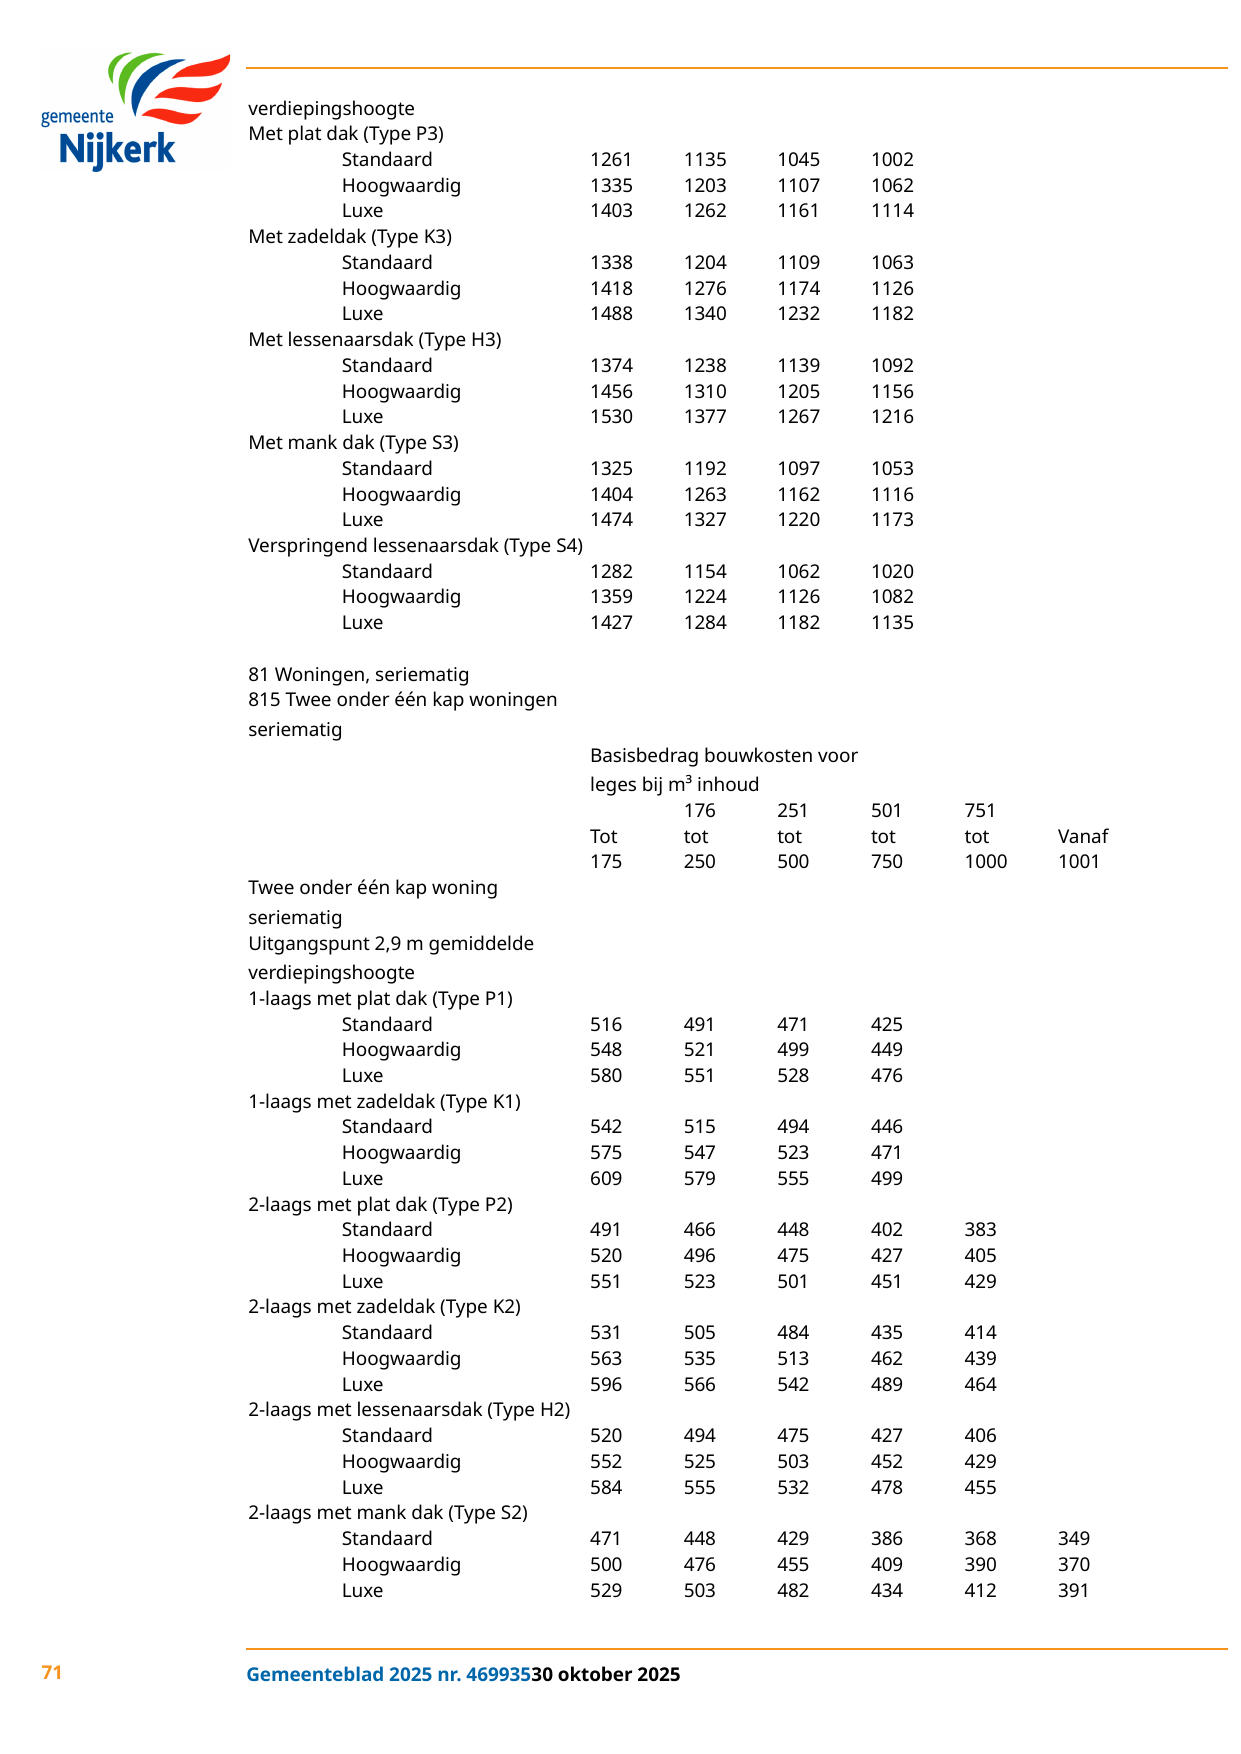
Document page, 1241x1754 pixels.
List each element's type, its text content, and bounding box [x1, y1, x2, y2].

table_cell Uitgangspunt 2,9 m gemiddelde verdiepingshoogte [248, 930, 590, 985]
table_cell [871, 661, 964, 687]
table_cell [248, 1371, 342, 1397]
table_cell Hoogwaardig [342, 1242, 590, 1268]
table_cell [590, 635, 683, 661]
table_cell [248, 797, 342, 823]
table_cell 1263 [684, 481, 777, 506]
table_cell 547 [684, 1139, 777, 1165]
table_cell 1182 [777, 609, 871, 635]
table_cell 566 [684, 1371, 777, 1397]
table_cell Twee onder één kap woning seriematig [248, 874, 590, 930]
table_cell Hoogwaardig [342, 1551, 590, 1577]
table_cell 1282 [590, 558, 683, 584]
table_cell [1058, 1114, 1152, 1139]
table_cell 466 [684, 1217, 777, 1242]
table_cell [777, 429, 871, 455]
table_cell 551 [590, 1268, 683, 1294]
table_cell [248, 1577, 342, 1602]
table_cell [1058, 1371, 1152, 1397]
table_cell [1058, 172, 1152, 198]
table_cell [248, 352, 342, 378]
table_cell [248, 635, 342, 661]
table_cell [1058, 429, 1152, 455]
table_cell 1530 [590, 404, 683, 429]
table_cell [248, 1114, 342, 1139]
table_cell [1058, 635, 1152, 661]
table_cell [964, 1294, 1058, 1319]
table_cell 1403 [590, 198, 683, 223]
table_cell [248, 378, 342, 403]
table_cell [248, 1011, 342, 1036]
table_cell tot [777, 823, 871, 849]
table_cell [1058, 95, 1152, 121]
table_cell [1058, 1294, 1152, 1319]
table_cell Basisbedrag bouwkosten voor leges bij m³ inhoud [590, 742, 871, 797]
table_cell [684, 687, 777, 742]
table_cell [684, 1294, 777, 1319]
table_cell 751 [964, 797, 1058, 823]
table_cell [1058, 1423, 1152, 1448]
table_cell 500 [590, 1551, 683, 1577]
table_cell [1058, 558, 1152, 584]
table_cell 475 [777, 1242, 871, 1268]
table_cell [964, 1165, 1058, 1191]
table_cell 535 [684, 1345, 777, 1371]
table_cell 452 [871, 1448, 964, 1474]
table_cell 250 [684, 849, 777, 874]
table_cell [871, 532, 964, 558]
table_cell [964, 275, 1058, 301]
table_cell 1139 [777, 352, 871, 378]
table_cell Hoogwaardig [342, 172, 590, 198]
table_cell 455 [777, 1551, 871, 1577]
table_cell 1327 [684, 506, 777, 532]
table_cell [248, 1320, 342, 1345]
table_cell [964, 172, 1058, 198]
table_cell [1058, 609, 1152, 635]
table_cell [964, 1500, 1058, 1525]
table_cell Hoogwaardig [342, 1139, 590, 1165]
table_cell [248, 823, 342, 849]
table_cell [871, 224, 964, 249]
table_cell [964, 352, 1058, 378]
table_cell [590, 224, 683, 249]
table_cell 1325 [590, 455, 683, 481]
table_cell [777, 95, 871, 121]
table_cell Luxe [342, 506, 590, 532]
table_cell [590, 1191, 683, 1217]
table_cell [964, 455, 1058, 481]
table_cell 523 [684, 1268, 777, 1294]
table_cell 584 [590, 1474, 683, 1499]
table_cell 1156 [871, 378, 964, 403]
table_cell 1374 [590, 352, 683, 378]
table_cell [777, 532, 871, 558]
table_cell [1058, 275, 1152, 301]
table_cell [684, 661, 777, 687]
table_cell [871, 635, 964, 661]
table_cell 409 [871, 1551, 964, 1577]
table_cell Luxe [342, 301, 590, 326]
table_cell [590, 532, 683, 558]
table_cell [684, 532, 777, 558]
table_cell Met plat dak (Type P3) [248, 121, 590, 146]
table_cell [248, 742, 342, 797]
table_cell [590, 1500, 683, 1525]
table_cell [1058, 1397, 1152, 1422]
table_cell 501 [777, 1268, 871, 1294]
table_cell [684, 121, 777, 146]
table_cell [964, 584, 1058, 609]
table_cell Standaard [342, 558, 590, 584]
table_cell 505 [684, 1320, 777, 1345]
table_cell [684, 874, 777, 930]
table_cell Tot [590, 823, 683, 849]
table_cell [684, 1191, 777, 1217]
table_cell 1238 [684, 352, 777, 378]
table_cell [1058, 506, 1152, 532]
table_cell Met zadeldak (Type K3) [248, 224, 590, 249]
table_cell 446 [871, 1114, 964, 1139]
table_cell [964, 687, 1058, 742]
table_cell 1020 [871, 558, 964, 584]
table_cell [777, 687, 871, 742]
table_cell 1182 [871, 301, 964, 326]
table_cell 449 [871, 1036, 964, 1062]
table_cell [964, 1011, 1058, 1036]
table_cell [964, 742, 1058, 797]
table_cell 520 [590, 1423, 683, 1448]
table_cell [964, 1114, 1058, 1139]
table_cell [1058, 1345, 1152, 1371]
table_cell 494 [777, 1114, 871, 1139]
table_cell Hoogwaardig [342, 1448, 590, 1474]
table_cell [590, 326, 683, 352]
table_cell [1058, 1165, 1152, 1191]
table_cell [684, 1397, 777, 1422]
table_cell [1058, 930, 1152, 985]
table_cell Hoogwaardig [342, 378, 590, 403]
table_cell [590, 797, 683, 823]
table_cell [777, 1088, 871, 1114]
table_cell [248, 1165, 342, 1191]
table_cell 386 [871, 1525, 964, 1551]
table_cell [1058, 378, 1152, 403]
table_cell [964, 930, 1058, 985]
table_cell 482 [777, 1577, 871, 1602]
table_cell [964, 1191, 1058, 1217]
table_cell [1058, 1011, 1152, 1036]
table_cell 525 [684, 1448, 777, 1474]
table_cell tot [964, 823, 1058, 849]
table_cell 390 [964, 1551, 1058, 1577]
table_cell [964, 661, 1058, 687]
table_cell [1058, 661, 1152, 687]
table_cell 1335 [590, 172, 683, 198]
table_cell 1232 [777, 301, 871, 326]
table_cell [964, 1036, 1058, 1062]
table_cell [777, 635, 871, 661]
table_cell Standaard [342, 249, 590, 275]
table_cell 609 [590, 1165, 683, 1191]
table_cell 448 [684, 1525, 777, 1551]
table_cell 1-laags met zadeldak (Type K1) [248, 1088, 590, 1114]
table_cell [248, 481, 342, 506]
table_cell [777, 985, 871, 1011]
table_cell Luxe [342, 609, 590, 635]
table_cell [248, 1217, 342, 1242]
table_cell 1162 [777, 481, 871, 506]
table_cell 2-laags met plat dak (Type P2) [248, 1191, 590, 1217]
table_cell Luxe [342, 1474, 590, 1499]
table_cell [684, 1088, 777, 1114]
table_cell Standaard [342, 352, 590, 378]
table_cell [964, 224, 1058, 249]
table_cell Luxe [342, 1371, 590, 1397]
table_cell 491 [590, 1217, 683, 1242]
table_cell [964, 404, 1058, 429]
table_cell 1267 [777, 404, 871, 429]
table_cell 532 [777, 1474, 871, 1499]
table_cell [684, 326, 777, 352]
table_cell [590, 95, 683, 121]
table_cell Standaard [342, 1423, 590, 1448]
table_cell 439 [964, 1345, 1058, 1371]
table_cell 1359 [590, 584, 683, 609]
table_cell 448 [777, 1217, 871, 1242]
table_cell [590, 121, 683, 146]
table_cell 427 [871, 1242, 964, 1268]
table_cell [871, 1088, 964, 1114]
table_cell 1097 [777, 455, 871, 481]
table_cell 1173 [871, 506, 964, 532]
table_cell [342, 635, 590, 661]
table_cell [964, 121, 1058, 146]
table_cell [871, 1500, 964, 1525]
table_cell [248, 198, 342, 223]
table_cell 368 [964, 1525, 1058, 1551]
table_cell 471 [871, 1139, 964, 1165]
table_cell 1116 [871, 481, 964, 506]
table_cell [248, 1062, 342, 1088]
table_cell 501 [871, 797, 964, 823]
table_cell [964, 635, 1058, 661]
table_cell 383 [964, 1217, 1058, 1242]
table_cell 1488 [590, 301, 683, 326]
table_cell [964, 1139, 1058, 1165]
table_cell [1058, 1474, 1152, 1499]
table_cell [871, 121, 964, 146]
table_cell Luxe [342, 1268, 590, 1294]
table_cell Met mank dak (Type S3) [248, 429, 590, 455]
table_cell 1427 [590, 609, 683, 635]
table_cell [964, 95, 1058, 121]
table_cell [964, 506, 1058, 532]
table_cell [871, 930, 964, 985]
table_cell [248, 1242, 342, 1268]
table_cell [964, 326, 1058, 352]
table_cell 523 [777, 1139, 871, 1165]
table_cell [871, 326, 964, 352]
table_cell [964, 874, 1058, 930]
table_cell [777, 930, 871, 985]
table_cell [1058, 481, 1152, 506]
table_cell [964, 249, 1058, 275]
table_cell [777, 1191, 871, 1217]
table_cell 1284 [684, 609, 777, 635]
table_cell [248, 275, 342, 301]
table_cell [248, 1268, 342, 1294]
table_cell Standaard [342, 1217, 590, 1242]
table_cell [248, 1139, 342, 1165]
table_cell 391 [1058, 1577, 1152, 1602]
table_cell 251 [777, 797, 871, 823]
table_cell 815 Twee onder één kap woningen seriematig [248, 687, 590, 742]
table_cell [964, 198, 1058, 223]
table_cell 405 [964, 1242, 1058, 1268]
table_cell 500 [777, 849, 871, 874]
table_cell [342, 823, 590, 849]
table_cell [1058, 1062, 1152, 1088]
table_cell 1192 [684, 455, 777, 481]
table_cell [342, 742, 590, 797]
table_cell [248, 1448, 342, 1474]
table_cell [871, 1191, 964, 1217]
table_cell 1062 [777, 558, 871, 584]
table_cell tot [871, 823, 964, 849]
table_cell [590, 930, 683, 985]
table_cell [248, 404, 342, 429]
table_cell [964, 532, 1058, 558]
table_cell [777, 1294, 871, 1319]
table_cell [1058, 301, 1152, 326]
table_cell [684, 930, 777, 985]
table_cell Verspringend lessenaarsdak (Type S4) [248, 532, 590, 558]
table_cell [248, 558, 342, 584]
table_cell 429 [777, 1525, 871, 1551]
table_cell [248, 506, 342, 532]
table_cell 1174 [777, 275, 871, 301]
table_cell 596 [590, 1371, 683, 1397]
table_cell 370 [1058, 1551, 1152, 1577]
table_cell 476 [684, 1551, 777, 1577]
table_cell 1000 [964, 849, 1058, 874]
table_cell 1082 [871, 584, 964, 609]
table_cell [964, 378, 1058, 403]
table_cell [871, 742, 964, 797]
table_cell 1045 [777, 146, 871, 172]
table_cell tot [684, 823, 777, 849]
table_cell Luxe [342, 198, 590, 223]
table_cell 412 [964, 1577, 1058, 1602]
table_cell [871, 687, 964, 742]
table_cell [1058, 532, 1152, 558]
table_cell [342, 849, 590, 874]
table_cell [964, 146, 1058, 172]
table_cell [964, 1062, 1058, 1088]
table_cell 1107 [777, 172, 871, 198]
table_cell [1058, 224, 1152, 249]
table_cell 2-laags met zadeldak (Type K2) [248, 1294, 590, 1319]
table_cell [590, 687, 683, 742]
table_cell [871, 1294, 964, 1319]
table_cell [248, 1345, 342, 1371]
table_cell [684, 1500, 777, 1525]
table_cell [590, 429, 683, 455]
table_cell 521 [684, 1036, 777, 1062]
table_cell 1404 [590, 481, 683, 506]
table_cell 531 [590, 1320, 683, 1345]
table_cell [1058, 742, 1152, 797]
table_cell 515 [684, 1114, 777, 1139]
table_cell 1135 [684, 146, 777, 172]
table_cell [590, 985, 683, 1011]
table_cell 491 [684, 1011, 777, 1036]
table_cell 434 [871, 1577, 964, 1602]
table_cell 1092 [871, 352, 964, 378]
table_cell 1203 [684, 172, 777, 198]
table_cell 1053 [871, 455, 964, 481]
table_cell 1126 [777, 584, 871, 609]
table_cell 1126 [871, 275, 964, 301]
table_cell 484 [777, 1320, 871, 1345]
table_cell 516 [590, 1011, 683, 1036]
table_cell 1276 [684, 275, 777, 301]
table_cell [777, 661, 871, 687]
table_cell [248, 1036, 342, 1062]
table_cell 552 [590, 1448, 683, 1474]
table_cell [1058, 455, 1152, 481]
table_cell 1340 [684, 301, 777, 326]
table_cell 548 [590, 1036, 683, 1062]
table_cell 475 [777, 1423, 871, 1448]
table_cell 579 [684, 1165, 777, 1191]
table_cell [964, 1088, 1058, 1114]
table_cell 1261 [590, 146, 683, 172]
table_cell 1135 [871, 609, 964, 635]
table_cell [871, 985, 964, 1011]
table_cell [248, 146, 342, 172]
table_cell 176 [684, 797, 777, 823]
table_cell Hoogwaardig [342, 584, 590, 609]
table_cell [1058, 584, 1152, 609]
table_cell [1058, 797, 1152, 823]
table_cell 435 [871, 1320, 964, 1345]
table_cell [1058, 352, 1152, 378]
table_cell [777, 874, 871, 930]
table_cell 462 [871, 1345, 964, 1371]
table_cell Met lessenaarsdak (Type H3) [248, 326, 590, 352]
table_cell [590, 1088, 683, 1114]
table_cell 503 [684, 1577, 777, 1602]
table_cell [777, 1500, 871, 1525]
table_cell Hoogwaardig [342, 1036, 590, 1062]
table_cell 451 [871, 1268, 964, 1294]
table_cell [964, 481, 1058, 506]
table_cell 1418 [590, 275, 683, 301]
table_cell [590, 874, 683, 930]
table_cell [871, 95, 964, 121]
table_cell 542 [777, 1371, 871, 1397]
table_cell 520 [590, 1242, 683, 1268]
table_cell Vanaf [1058, 823, 1152, 849]
table_cell [777, 326, 871, 352]
table_cell 2-laags met lessenaarsdak (Type H2) [248, 1397, 590, 1422]
table_cell [590, 661, 683, 687]
table_cell [777, 121, 871, 146]
table_cell 427 [871, 1423, 964, 1448]
table_cell 580 [590, 1062, 683, 1088]
table_cell Luxe [342, 1577, 590, 1602]
table_cell [1058, 1088, 1152, 1114]
table_cell Standaard [342, 146, 590, 172]
table_cell [1058, 1268, 1152, 1294]
table_cell 555 [684, 1474, 777, 1499]
table_cell 1154 [684, 558, 777, 584]
table_cell [248, 1423, 342, 1448]
table_cell 1205 [777, 378, 871, 403]
table_cell [590, 1397, 683, 1422]
table_cell 1456 [590, 378, 683, 403]
table_cell 1204 [684, 249, 777, 275]
table_cell [964, 301, 1058, 326]
table_cell 81 Woningen, seriematig [248, 661, 590, 687]
table_cell [964, 558, 1058, 584]
table_cell 542 [590, 1114, 683, 1139]
table_cell 750 [871, 849, 964, 874]
table_cell 402 [871, 1217, 964, 1242]
table_cell 494 [684, 1423, 777, 1448]
table_cell Hoogwaardig [342, 275, 590, 301]
table_cell [248, 172, 342, 198]
table_cell 555 [777, 1165, 871, 1191]
table_cell [248, 455, 342, 481]
table_cell 575 [590, 1139, 683, 1165]
table_cell [1058, 1320, 1152, 1345]
table_cell 528 [777, 1062, 871, 1088]
table_cell [1058, 1448, 1152, 1474]
table_cell [342, 797, 590, 823]
table_cell 429 [964, 1448, 1058, 1474]
table_cell [1058, 1139, 1152, 1165]
table_cell [248, 301, 342, 326]
table_cell 1063 [871, 249, 964, 275]
table_cell [964, 429, 1058, 455]
table_cell 1310 [684, 378, 777, 403]
table_cell [1058, 121, 1152, 146]
picture [41, 47, 231, 172]
table_cell 406 [964, 1423, 1058, 1448]
table_cell [1058, 1036, 1152, 1062]
table_cell Standaard [342, 1114, 590, 1139]
table_cell 1161 [777, 198, 871, 223]
table_cell 476 [871, 1062, 964, 1088]
table_cell 1114 [871, 198, 964, 223]
table_cell [777, 224, 871, 249]
table_cell 1216 [871, 404, 964, 429]
table_cell 2-laags met mank dak (Type S2) [248, 1500, 590, 1525]
table_cell 464 [964, 1371, 1058, 1397]
table_cell 496 [684, 1242, 777, 1268]
table_cell [684, 985, 777, 1011]
table_cell [1058, 1217, 1152, 1242]
table_cell 529 [590, 1577, 683, 1602]
table_cell 429 [964, 1268, 1058, 1294]
table_cell Standaard [342, 1320, 590, 1345]
table_cell [590, 1294, 683, 1319]
table_cell [1058, 326, 1152, 352]
table_cell 563 [590, 1345, 683, 1371]
table_cell 1062 [871, 172, 964, 198]
table_cell [1058, 1500, 1152, 1525]
table_cell [871, 874, 964, 930]
table_cell [871, 429, 964, 455]
table_cell 455 [964, 1474, 1058, 1499]
table_cell [248, 609, 342, 635]
table_cell [777, 1397, 871, 1422]
table_cell 1109 [777, 249, 871, 275]
table_cell [1058, 687, 1152, 742]
table_cell Hoogwaardig [342, 1345, 590, 1371]
table_cell 551 [684, 1062, 777, 1088]
table_cell [964, 985, 1058, 1011]
table_cell 414 [964, 1320, 1058, 1345]
table_cell [1058, 198, 1152, 223]
table_cell 1002 [871, 146, 964, 172]
table_cell [684, 95, 777, 121]
table_cell 489 [871, 1371, 964, 1397]
table_cell [1058, 874, 1152, 930]
table_cell [684, 635, 777, 661]
table_cell 1338 [590, 249, 683, 275]
table_cell [248, 1525, 342, 1551]
table_cell [964, 609, 1058, 635]
table_cell 1262 [684, 198, 777, 223]
table_cell [1058, 985, 1152, 1011]
table_cell [964, 1397, 1058, 1422]
table_cell [248, 584, 342, 609]
table_cell 349 [1058, 1525, 1152, 1551]
table_cell Standaard [342, 1011, 590, 1036]
table_cell 478 [871, 1474, 964, 1499]
table_cell [1058, 1191, 1152, 1217]
table_cell [684, 429, 777, 455]
table_cell Hoogwaardig [342, 481, 590, 506]
table_cell verdiepingshoogte [248, 95, 590, 121]
table_cell [248, 849, 342, 874]
table_cell 471 [777, 1011, 871, 1036]
table_cell 499 [871, 1165, 964, 1191]
table_cell [248, 1551, 342, 1577]
table_cell 1224 [684, 584, 777, 609]
table_cell 513 [777, 1345, 871, 1371]
table_cell 1001 [1058, 849, 1152, 874]
table_cell Luxe [342, 404, 590, 429]
table_cell [1058, 249, 1152, 275]
table_cell 175 [590, 849, 683, 874]
table_cell 1474 [590, 506, 683, 532]
table_cell [871, 1397, 964, 1422]
table_cell Standaard [342, 455, 590, 481]
table_cell [248, 1474, 342, 1499]
table_cell Luxe [342, 1062, 590, 1088]
table_cell 499 [777, 1036, 871, 1062]
table_cell 1220 [777, 506, 871, 532]
table_cell 471 [590, 1525, 683, 1551]
table_cell 1-laags met plat dak (Type P1) [248, 985, 590, 1011]
table_cell 1377 [684, 404, 777, 429]
table_cell [248, 249, 342, 275]
table_cell Luxe [342, 1165, 590, 1191]
table_cell Standaard [342, 1525, 590, 1551]
table_cell [1058, 404, 1152, 429]
table_cell [684, 224, 777, 249]
table_cell 503 [777, 1448, 871, 1474]
table_cell [1058, 1242, 1152, 1268]
table_cell 425 [871, 1011, 964, 1036]
table_cell [1058, 146, 1152, 172]
